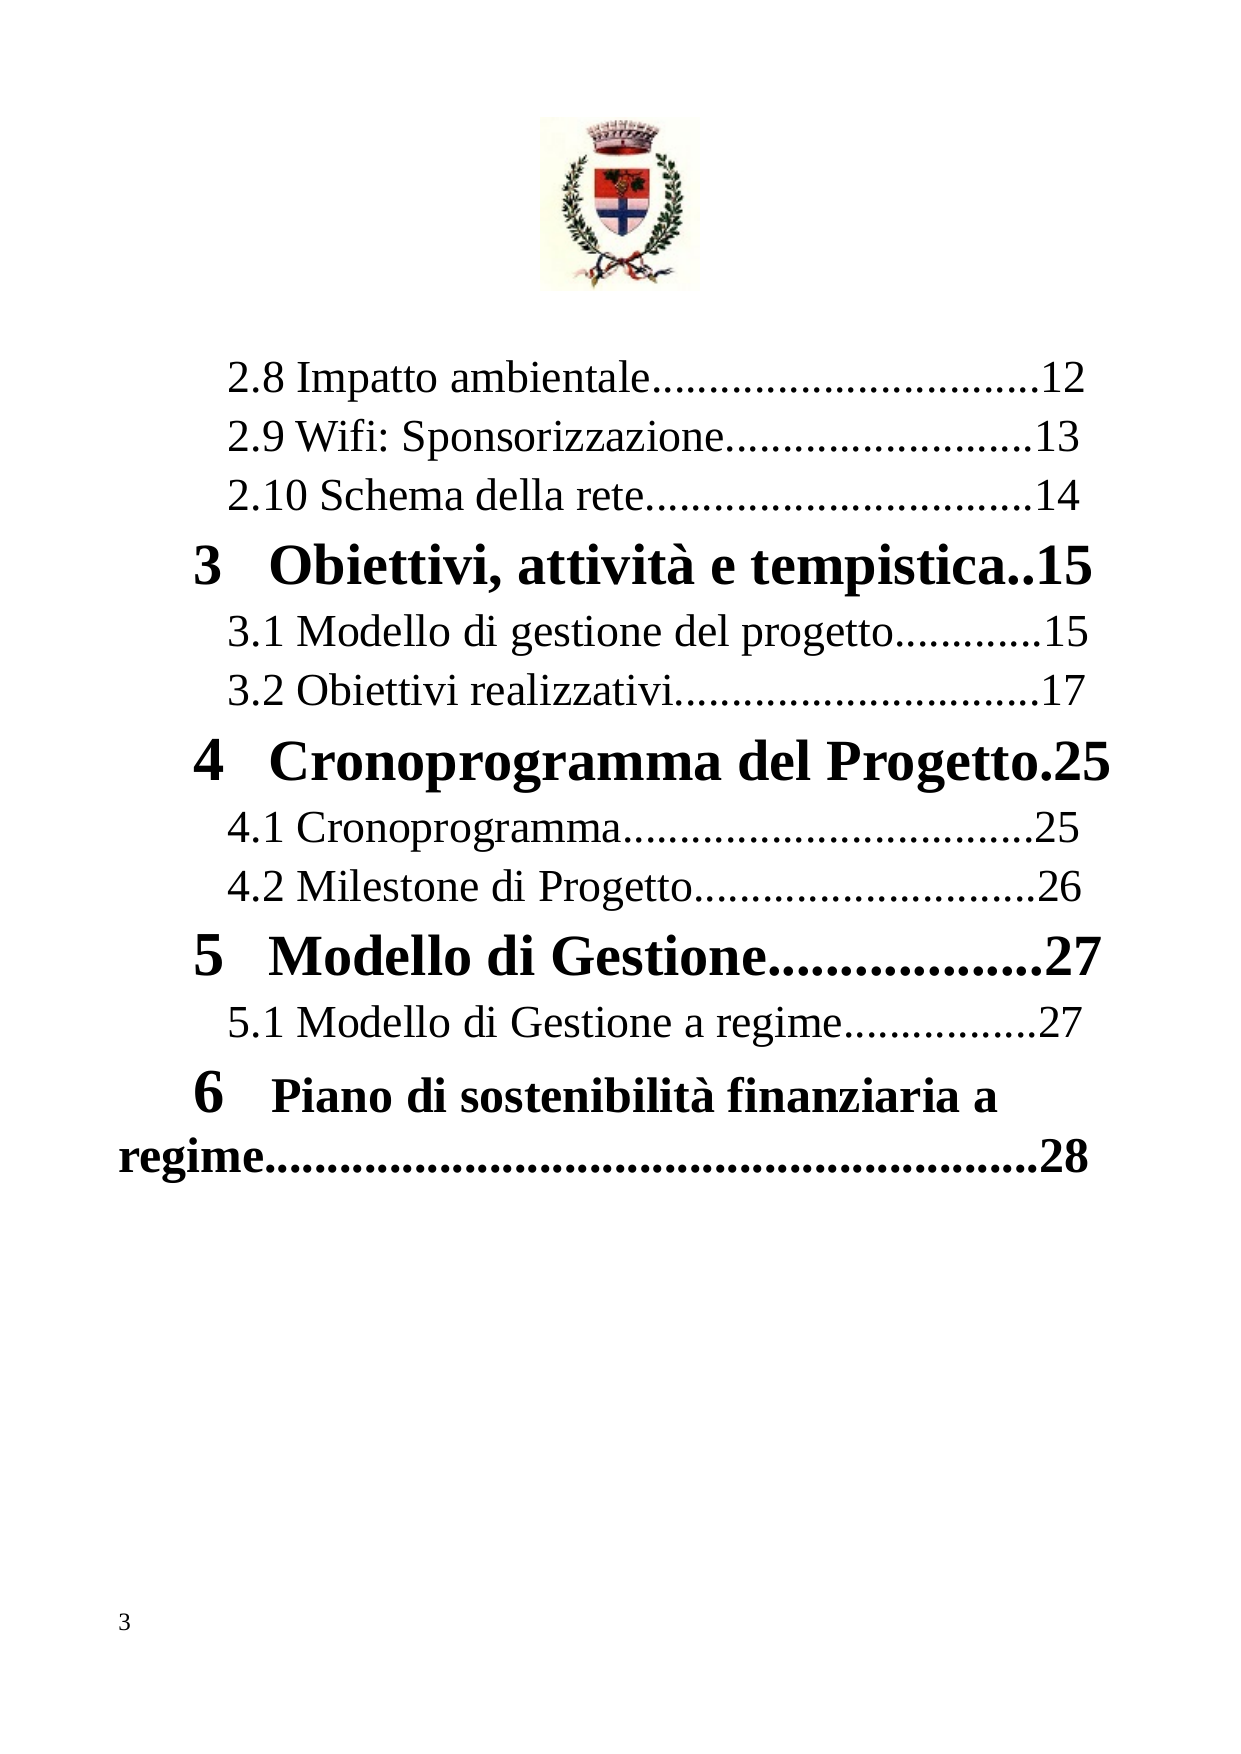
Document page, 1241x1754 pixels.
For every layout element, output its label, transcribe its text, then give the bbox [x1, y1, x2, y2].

text 2.10 Schema della rete..................................14 [118, 467, 1122, 520]
text 2.8 Impatto ambientale..................................12 [118, 350, 1122, 402]
text 4.1 Cronoprogramma....................................25 [118, 799, 1122, 852]
text 5 Modello di Gestione...................27 [118, 917, 1122, 989]
text 5.1 Modello di Gestione a regime.................27 [118, 995, 1122, 1048]
text 2.9 Wifi: Sponsorizzazione...........................13 [118, 408, 1122, 461]
picture [540, 117, 700, 291]
text 4 Cronoprogramma del Progetto.25 [118, 721, 1122, 793]
text 3.1 Modello di gestione del progetto.............15 [118, 604, 1122, 657]
text 3.2 Obiettivi realizzativi................................17 [118, 663, 1122, 715]
text 4.2 Milestone di Progetto..............................26 [118, 858, 1122, 911]
text 3 Obiettivi, attività e tempistica..15 [118, 526, 1122, 598]
text 6 Piano di sostenibilità finanziaria a regime..............................................................28 [118, 1054, 1122, 1183]
